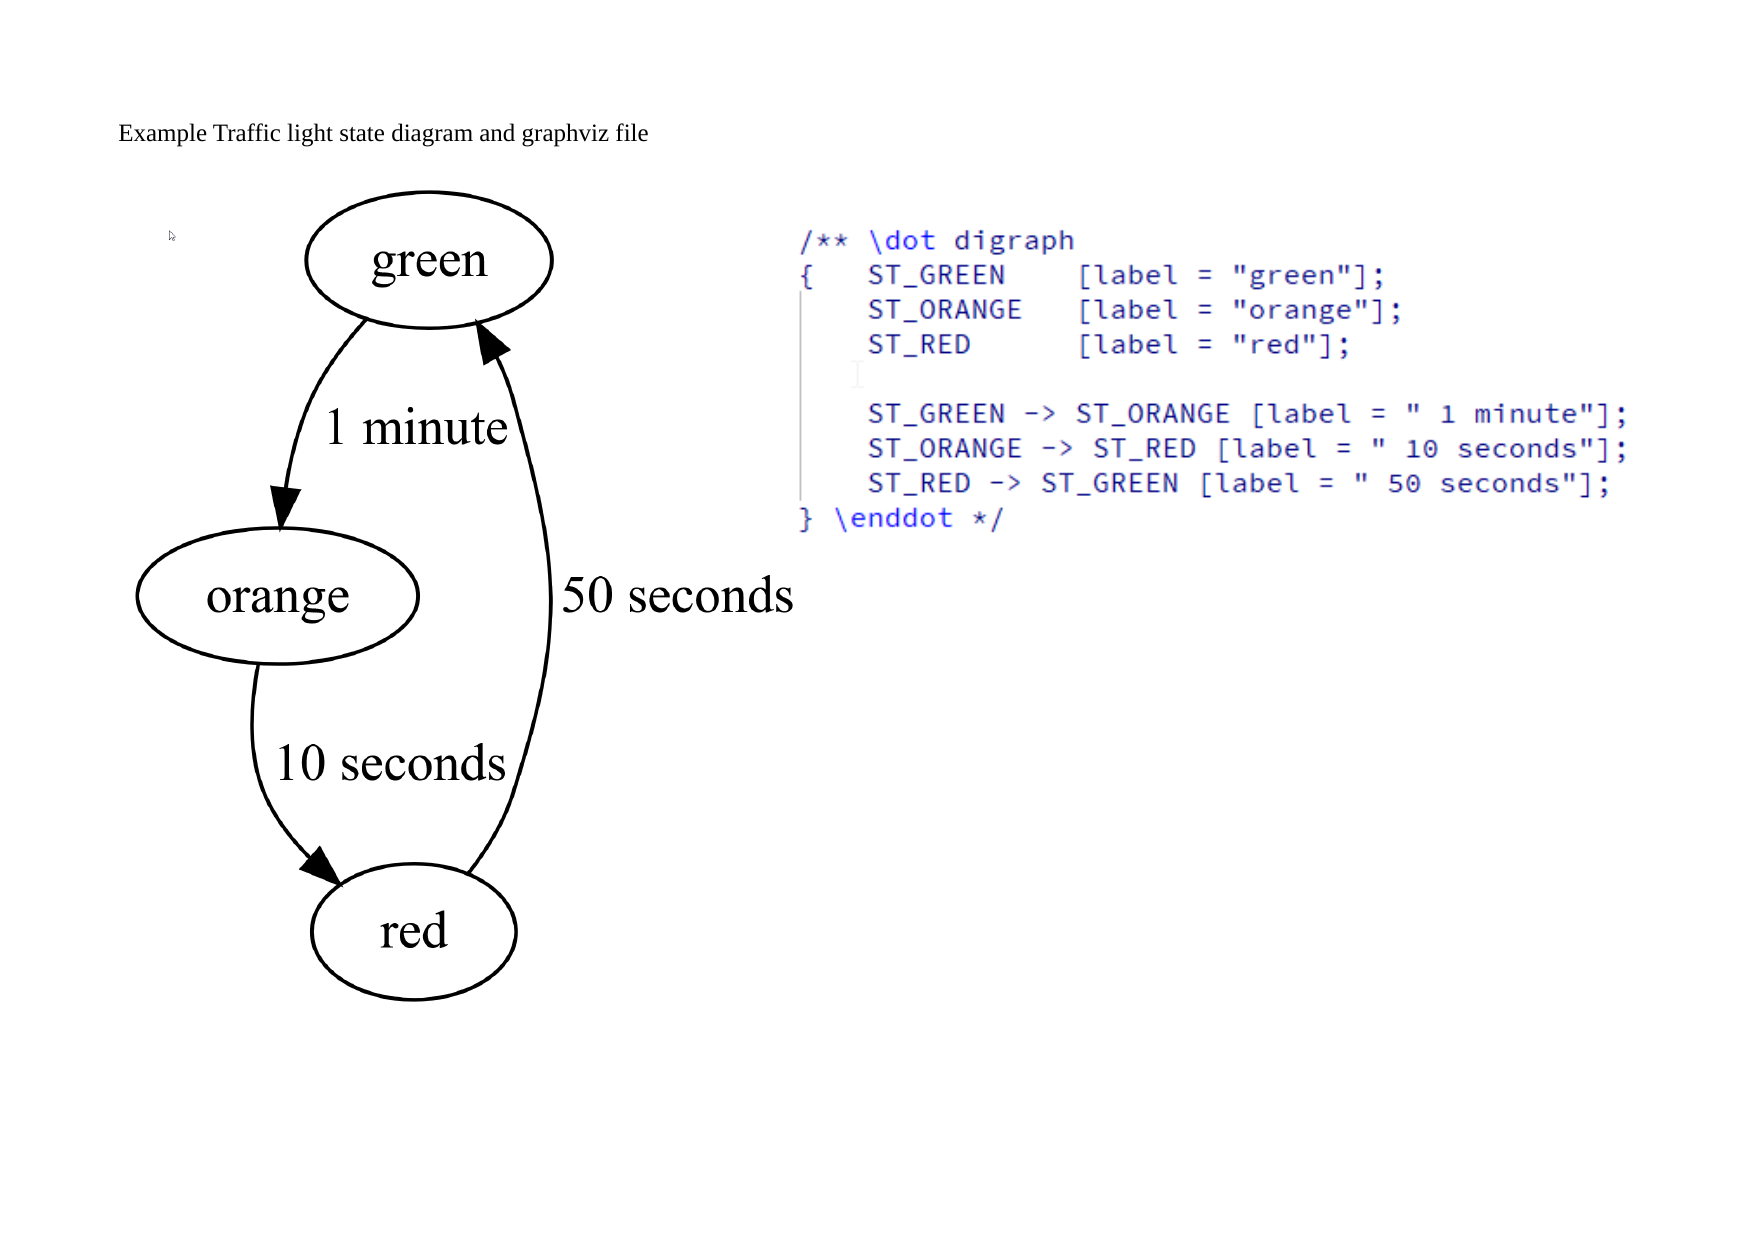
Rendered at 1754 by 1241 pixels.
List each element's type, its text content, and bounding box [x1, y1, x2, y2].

picture [121, 175, 1634, 1017]
text Example Traffic light state diagram and graphviz file [118, 118, 1636, 147]
